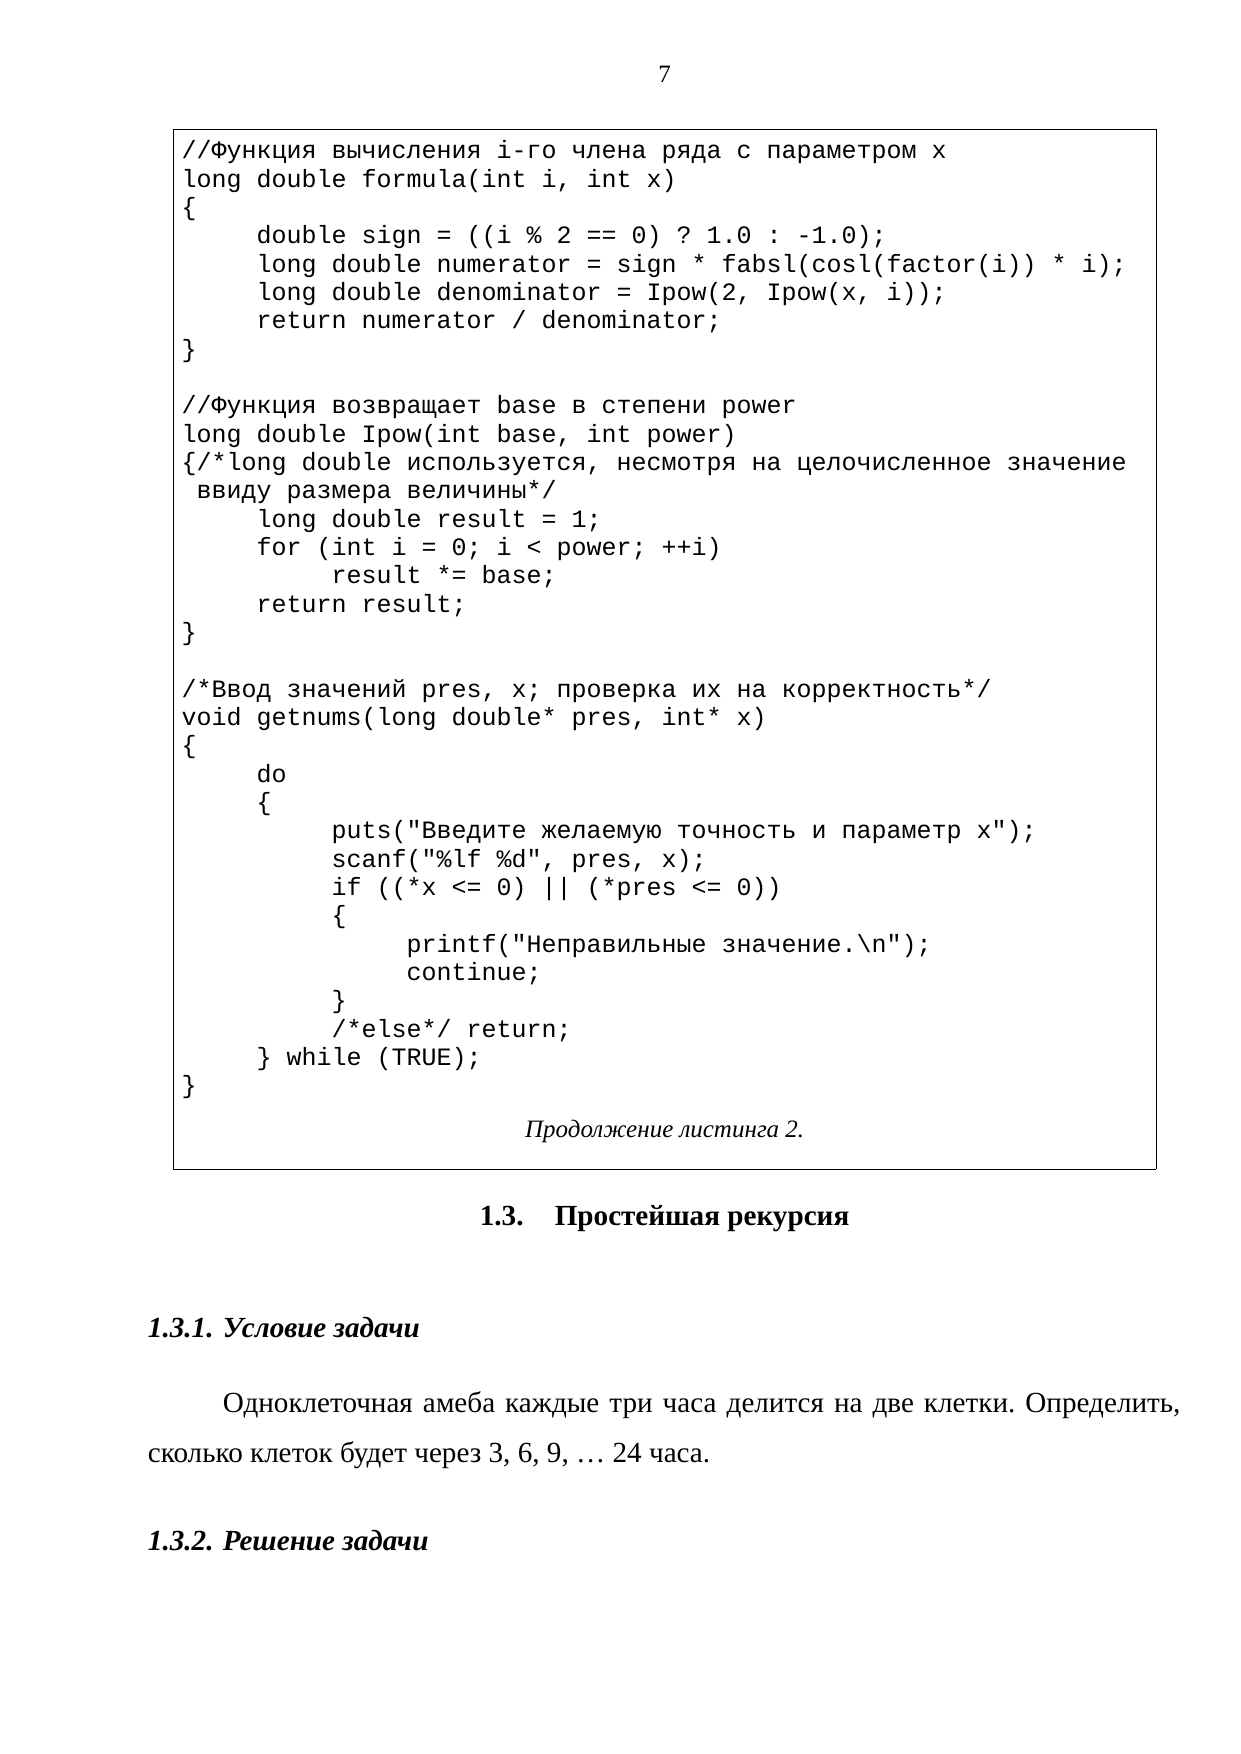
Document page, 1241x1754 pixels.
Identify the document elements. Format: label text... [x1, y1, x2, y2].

text {/*long double используется, несмотря на целочисленное значение [181, 450, 1147, 478]
text long double denominator = Ipow(2, Ipow(x, i)); [181, 280, 1147, 308]
text printf("Неправильные значение.\n"); [181, 931, 1147, 960]
text } [181, 336, 1147, 365]
text long double Ipow(int base, int power) [181, 421, 1147, 450]
text { [181, 903, 1147, 931]
text for (int i = 0; i < power; ++i) [181, 535, 1147, 563]
text Продолжение листинга 2. [181, 1114, 1147, 1143]
text return result; [181, 591, 1147, 620]
text continue; [181, 960, 1147, 988]
text long double numerator = sign * fabsl(cosl(factor(i)) * i); [181, 251, 1147, 280]
text scanf("%lf %d", pres, x); [181, 846, 1147, 875]
text //Функция возвращает base в степени power [181, 393, 1147, 421]
text if ((*x <= 0) || (*pres <= 0)) [181, 875, 1147, 903]
text } [181, 1073, 1147, 1101]
text } while (TRUE); [181, 1045, 1147, 1073]
text return numerator / denominator; [181, 308, 1147, 336]
text /*else*/ return; [181, 1016, 1147, 1045]
subtitle Условие задачи [148, 1310, 1181, 1344]
text result *= base; [181, 563, 1147, 591]
text puts("Введите желаемую точность и параметр x"); [181, 818, 1147, 846]
text do [181, 761, 1147, 790]
text { [181, 195, 1147, 223]
text /*Ввод значений pres, x; проверка их на корректность*/ [181, 676, 1147, 705]
subtitle Простейшая рекурсия [148, 117, 1181, 1231]
text } [181, 620, 1147, 648]
text long double result = 1; [181, 506, 1147, 535]
text double sign = ((i % 2 == 0) ? 1.0 : -1.0); [181, 223, 1147, 251]
text //Функция вычисления i-го члена ряда с параметром x [181, 138, 1147, 166]
subtitle Решение задачи [148, 1523, 1181, 1557]
text } [181, 988, 1147, 1016]
text void getnums(long double* pres, int* x) [181, 705, 1147, 733]
text long double formula(int i, int x) [181, 166, 1147, 195]
text { [181, 733, 1147, 761]
text { [181, 790, 1147, 818]
text ввиду размера величины*/ [181, 478, 1147, 506]
text Одноклеточная амеба каждые три часа делится на две клетки. Определить, сколько клеток будет через 3, 6, 9, … 24 часа. [148, 1385, 1181, 1469]
